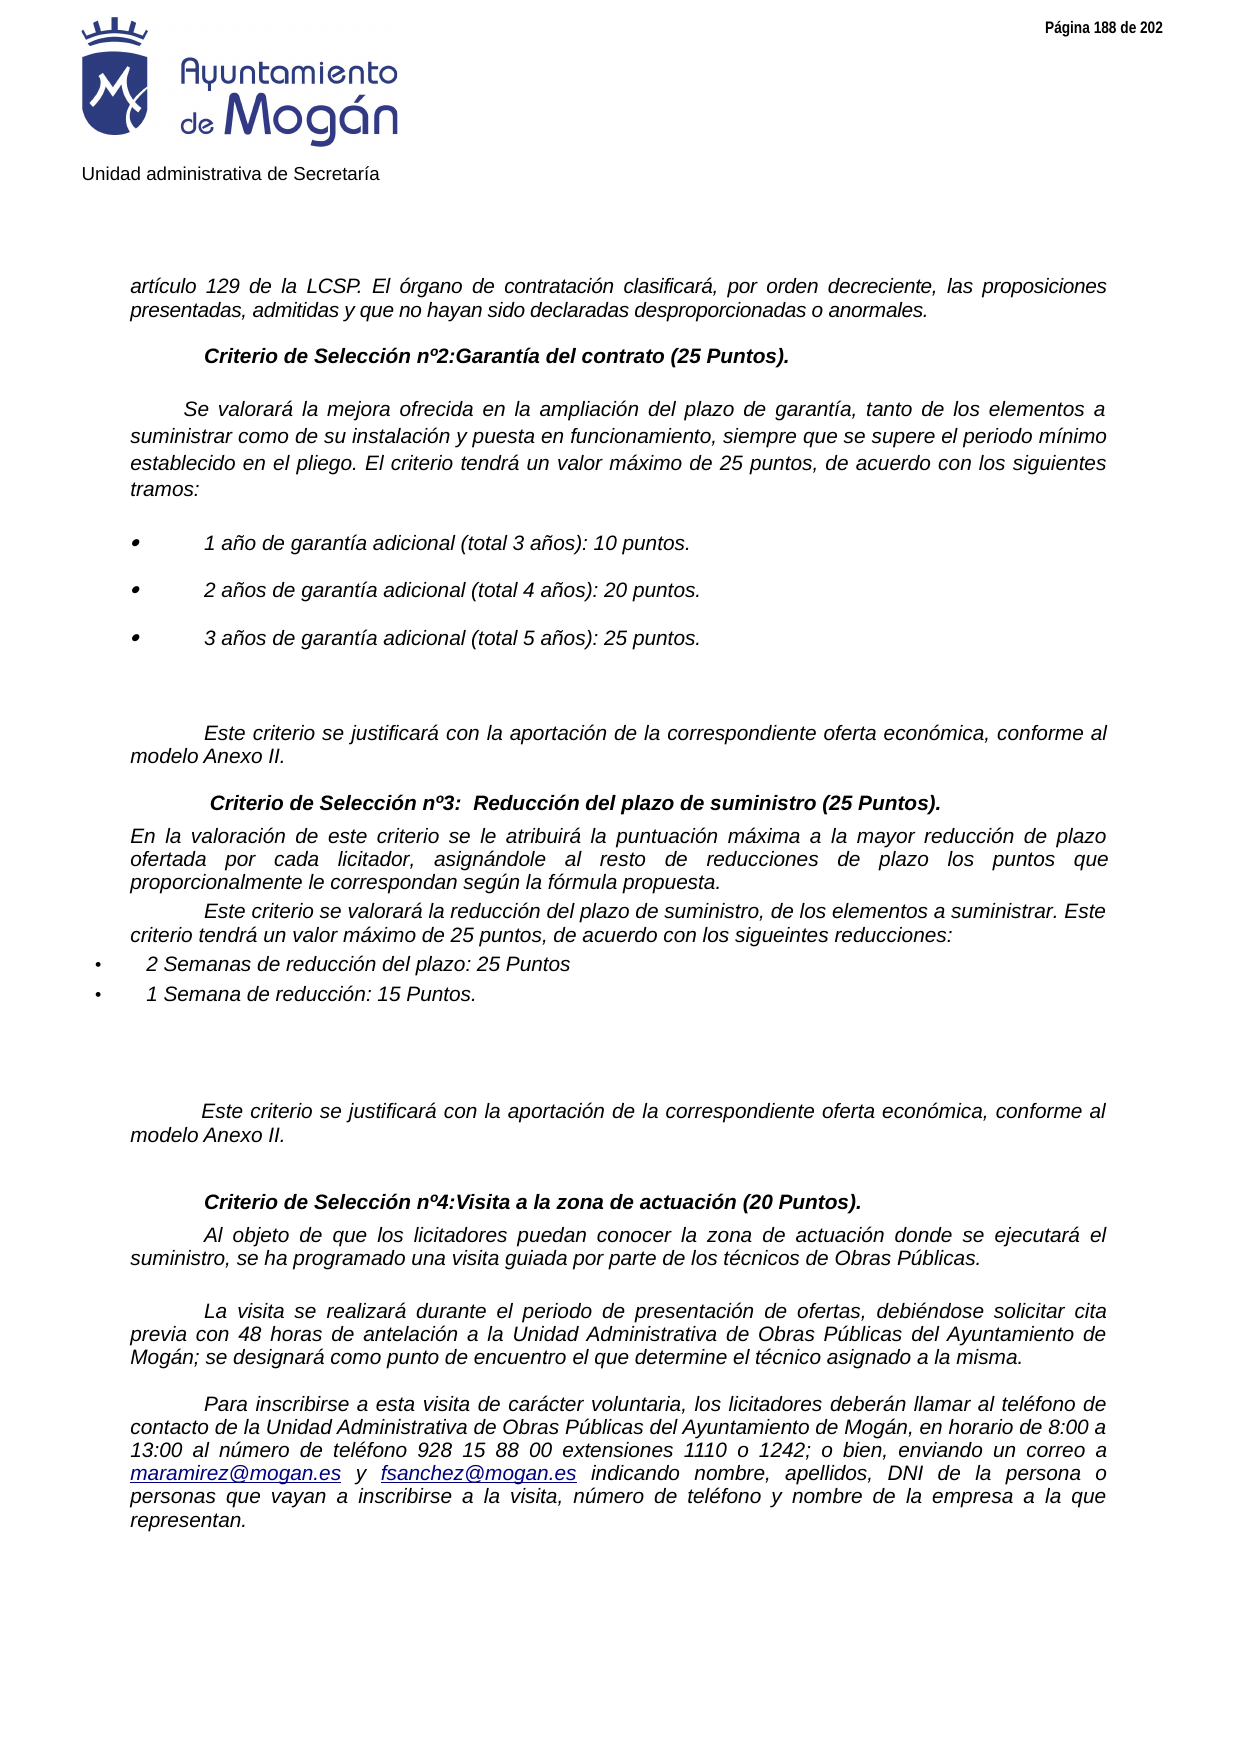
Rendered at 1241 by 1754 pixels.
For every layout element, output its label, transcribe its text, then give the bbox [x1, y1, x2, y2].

text Criterio de Selección nº4:Visita a la zona de actuación (20 Puntos). [130, 1190, 1110, 1214]
text Para inscribirse a esta visita de carácter voluntaria, los licitadores deberán llamar al teléfono de contacto de la Unidad Administrativa de Obras Públicas del Ayuntamiento de Mogán, en horario de 8:00 a 13:00 al número de teléfono 928 15 88 00 extensiones 1110 o 1242; o bien, enviando un correo a maramirez@mogan.es y fsanchez@mogan.es indicando nombre, apellidos, DNI de la persona o personas que vayan a inscribirse a la visita, número de teléfono y nombre de la empresa a la que representan. [130, 1392, 1110, 1532]
text Se valorará la mejora ofrecida en la ampliación del plazo de garantía, tanto de los elementos a suministrar como de su instalación y puesta en funcionamiento, siempre que se supere el periodo mínimo establecido en el pliego. El criterio tendrá un valor máximo de 25 puntos, de acuerdo con los siguientes tramos: [130, 398, 1110, 501]
list 3 años de garantía adicional (total 5 años): 25 puntos. [130, 626, 1110, 650]
list Este criterio se justificará con la aportación de la correspondiente oferta económica, conforme al modelo Anexo II. [130, 1100, 1110, 1146]
text Criterio de Selección nº3: Reducción del plazo de suministro (25 Puntos). [130, 791, 1110, 814]
list 1 Semana de reducción: 15 Puntos. [95, 982, 1110, 1006]
text La visita se realizará durante el periodo de presentación de ofertas, debiéndose solicitar cita previa con 48 horas de antelación a la Unidad Administrativa de Obras Públicas del Ayuntamiento de Mogán; se designará como punto de encuentro el que determine el técnico asignado a la misma. [130, 1299, 1110, 1369]
text Al objeto de que los licitadores puedan conocer la zona de actuación donde se ejecutará el suministro, se ha programado una visita guiada por parte de los técnicos de Obras Públicas. [130, 1223, 1110, 1270]
text Este criterio se justificará con la aportación de la correspondiente oferta económica, conforme al modelo Anexo II. [130, 722, 1110, 768]
text Este criterio se valorará la reducción del plazo de suministro, de los elementos a suministrar. Este criterio tendrá un valor máximo de 25 puntos, de acuerdo con los sigueintes reducciones: [130, 900, 1110, 947]
text artículo 129 de la LCSP. El órgano de contratación clasificará, por orden decreciente, las proposiciones presentadas, admitidas y que no hayan sido declaradas desproporcionadas o anormales. [130, 275, 1110, 321]
picture [81, 17, 398, 153]
list 2 Semanas de reducción del plazo: 25 Puntos [95, 953, 1110, 976]
text Criterio de Selección nº2:Garantía del contrato (25 Puntos). [130, 344, 1110, 368]
text En la valoración de este criterio se le atribuirá la puntuación máxima a la mayor reducción de plazo ofertada por cada licitador, asignándole al resto de reducciones de plazo los puntos que proporcionalmente le correspondan según la fórmula propuesta. [130, 824, 1110, 894]
list 2 años de garantía adicional (total 4 años): 20 puntos. [130, 579, 1110, 602]
list 1 año de garantía adicional (total 3 años): 10 puntos. [130, 531, 1110, 554]
